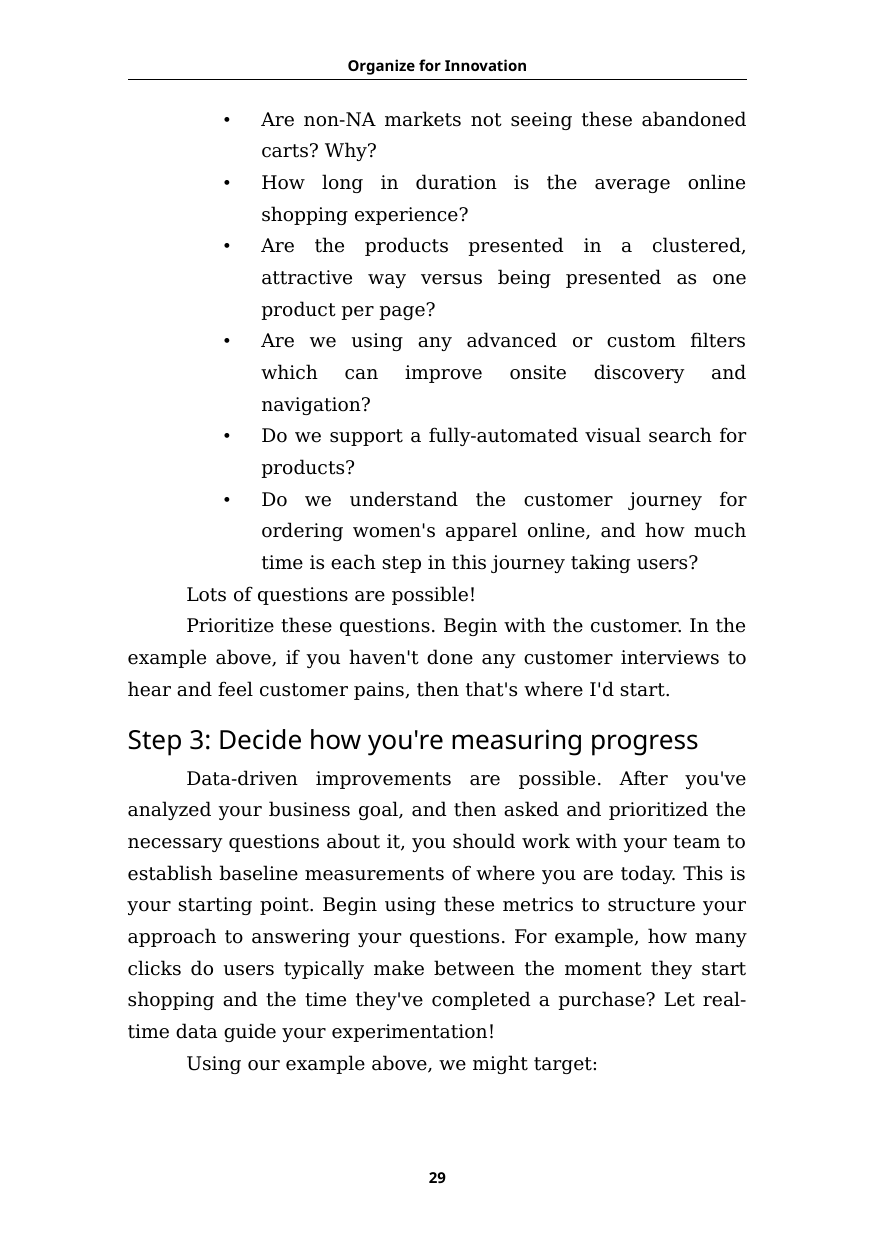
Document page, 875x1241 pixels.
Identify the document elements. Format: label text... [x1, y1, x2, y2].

text Data-driven improvements are possible. After you've analyzed your business goal, and then asked and prioritized the necessary questions about it, you should work with your team to establish baseline measurements of where you are today. This is your starting point. Begin using these metrics to structure your approach to answering your questions. For example, how many clicks do users typically make between the moment they start shopping and the time they've completed a purchase? Let real-time data guide your experimentation! [127, 768, 747, 1043]
text Prioritize these questions. Begin with the customer. In the example above, if you haven't done any customer interviews to hear and feel customer pains, then that's where I'd start. [127, 615, 747, 701]
list How long in duration is the average online shopping experience? [223, 172, 747, 226]
list Are we using any advanced or custom filters which can improve onsite discovery and navigation? [223, 330, 747, 416]
list Are non-NA markets not seeing these abandoned carts? Why? [223, 109, 747, 162]
subtitle Step 3: Decide how you're measuring progress [127, 725, 747, 755]
list Do we understand the customer journey for ordering women's apparel online, and how much time is each step in this journey taking users? [223, 489, 747, 574]
list Do we support a fully-automated visual search for products? [223, 425, 747, 479]
list Are the products presented in a clustered, attractive way versus being presented as one product per page? [223, 235, 747, 321]
text Using our example above, we might target: [127, 1053, 747, 1075]
text Lots of questions are possible! [127, 584, 747, 606]
